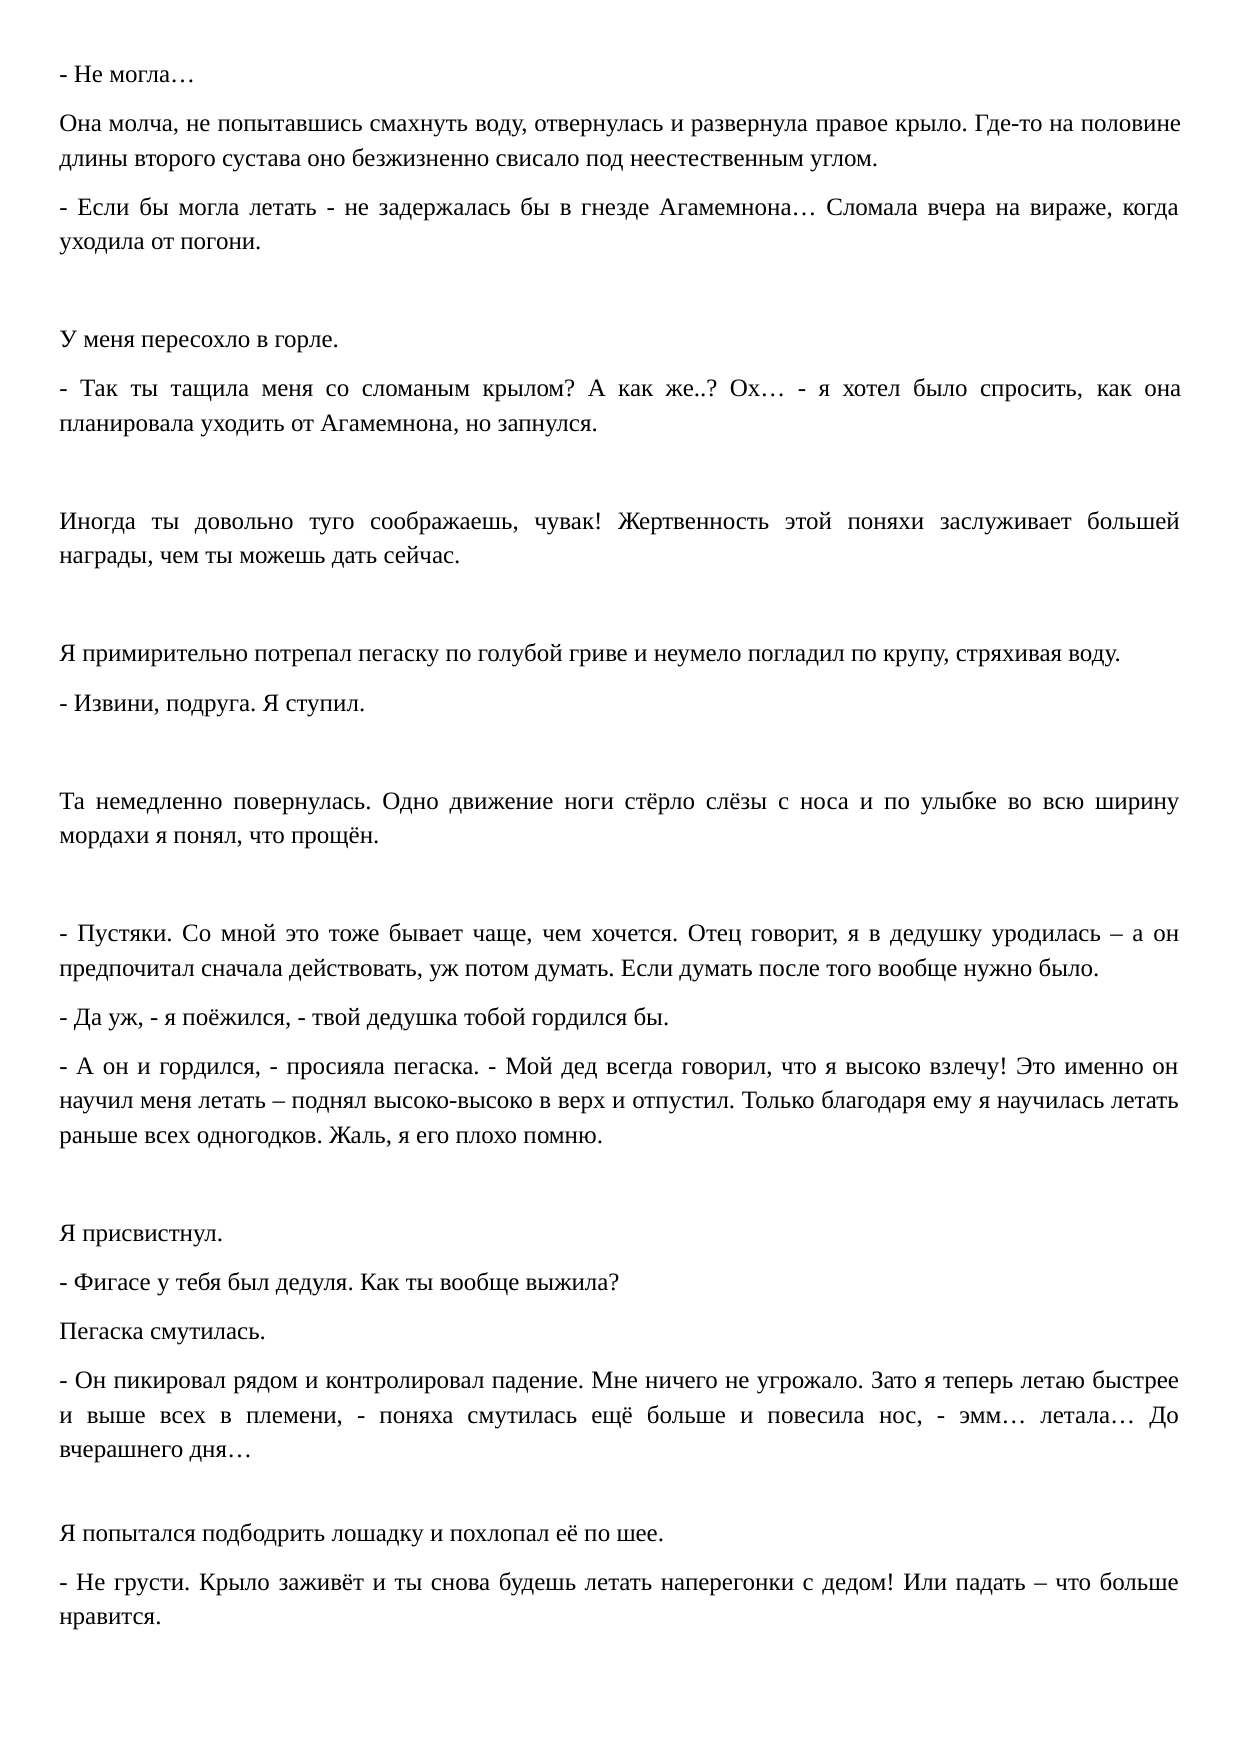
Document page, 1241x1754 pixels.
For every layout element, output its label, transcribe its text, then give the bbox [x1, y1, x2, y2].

text - Да уж, - я поёжился, - твой дедушка тобой гордился бы. [59, 1002, 1181, 1031]
text Она молча, не попытавшись смахнуть воду, отвернулась и развернула правое крыло. Где-то на половине длины второго сустава оно безжизненно свисало под неестественным углом. [59, 108, 1181, 171]
text Иногда ты довольно туго соображаешь, чувак! Жертвенность этой поняхи заслуживает большей награды, чем ты можешь дать сейчас. [59, 506, 1181, 569]
text - Извини, подруга. Я ступил. [59, 688, 1181, 716]
text - Не могла… [59, 59, 1181, 88]
text Я присвистнул. [59, 1218, 1181, 1247]
text У меня пересохло в горле. [59, 324, 1181, 353]
text - Он пикировал рядом и контролировал падение. Мне ничего не угрожало. Зато я теперь летаю быстрее и выше всех в племени, - поняха смутилась ещё больше и повесила нос, - эмм… летала… До вчерашнего дня… [59, 1365, 1181, 1463]
text - Не грусти. Крыло заживёт и ты снова будешь летать наперегонки с дедом! Или падать – что больше нравится. [59, 1567, 1181, 1630]
text Та немедленно повернулась. Одно движение ноги стёрло слёзы с носа и по улыбке во всю ширину мордахи я понял, что прощён. [59, 786, 1181, 849]
text - Пустяки. Со мной это тоже бывает чаще, чем хочется. Отец говорит, я в дедушку уродилась – а он предпочитал сначала действовать, уж потом думать. Если думать после того вообще нужно было. [59, 918, 1181, 982]
text - Так ты тащила меня со сломаным крылом? А как же..? Ох… - я хотел было спросить, как она планировала уходить от Агамемнона, но запнулся. [59, 373, 1181, 437]
text - Если бы могла летать - не задержалась бы в гнезде Агамемнона… Сломала вчера на вираже, когда уходила от погони. [59, 192, 1181, 255]
text Я примирительно потрепал пегаску по голубой гриве и неумело погладил по крупу, стряхивая воду. [59, 638, 1181, 667]
text Я попытался подбодрить лошадку и похлопал её по шее. [59, 1483, 1181, 1546]
text - Фигасе у тебя был дедуля. Как ты вообще выжила? [59, 1267, 1181, 1296]
text - А он и гордился, - просияла пегаска. - Мой дед всегда говорил, что я высоко взлечу! Это именно он научил меня летать – поднял высоко-высоко в верх и отпустил. Только благодаря ему я научилась летать раньше всех одногодков. Жаль, я его плохо помню. [59, 1051, 1181, 1149]
text Пегаска смутилась. [59, 1316, 1181, 1345]
